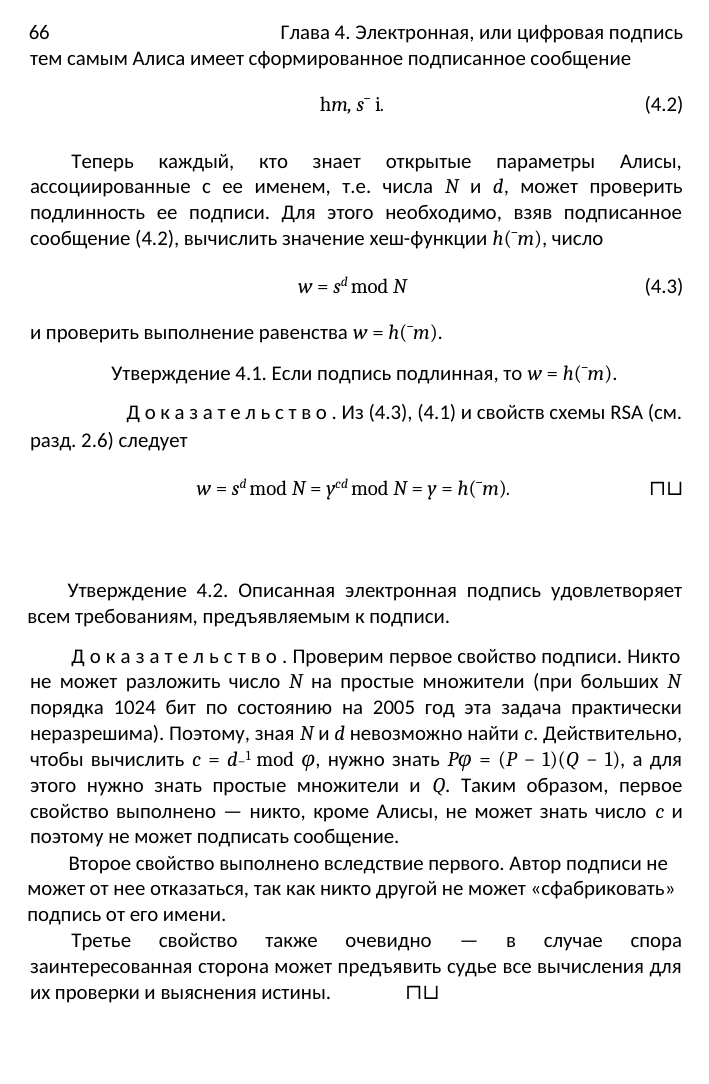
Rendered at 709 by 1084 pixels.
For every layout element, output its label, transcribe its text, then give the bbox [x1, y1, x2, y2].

text hm, s¯ i. (4.2) [28, 89, 683, 117]
text Утверждение 4.2. Описанная электронная подпись удовлетворяет всем требованиям, предъявляемым к подписи. [27, 577, 683, 628]
text и проверить выполнение равенства w = h(¯m). [30, 319, 683, 345]
text Д о к а з а т е л ь с т в о . Из (4.3), (4.1) и свойств схемы RSA (см. [28, 399, 683, 425]
text Теперь каждый, кто знает открытые параметры Алисы, ассоциированные с ее именем, т.е. числа N и d, может проверить подлинность ее подписи. Для этого необходимо, взяв подписанное сообщение (4.2), вычислить значение хеш-функции h(¯m), число [30, 148, 683, 251]
text Д о к а з а т е л ь с т в о . Проверим первое свойство подписи. Никто не может разложить число N на простые множители (при больших N порядка 1024 бит по состоянию на 2005 год эта задача практически неразрешима). Поэтому, зная N и d невозможно найти c. Действительно, чтобы вычислить c = d−1 mod φ, нужно знать Pφ = (P − 1)(Q − 1), а для этого нужно знать простые множители и Q. Таким образом, первое свойство выполнено — никто, кроме Алисы, не может знать число c и поэтому не может подписать сообщение. [30, 643, 683, 849]
text разд. 2.6) следует [30, 427, 683, 452]
text w = sd mod N (4.3) [28, 271, 683, 299]
text w = sd mod N = ycd mod N = y = h(¯m). ⊓⊔ [28, 473, 683, 501]
text Утверждение 4.1. Если подпись подлинная, то w = h(¯m). [45, 360, 683, 385]
text Второе свойство выполнено вследствие первого. Автор подписи не может от нее отказаться, так как никто другой не может «сфабриковать» подпись от его имени. [27, 850, 685, 927]
text тем самым Алиса имеет сформированное подписанное сообщение [30, 45, 683, 70]
text Третье свойство также очевидно — в случае спора заинтересованная сторона может предъявить судье все вычисления для их проверки и выяснения истины. ⊓⊔ [30, 927, 683, 1004]
